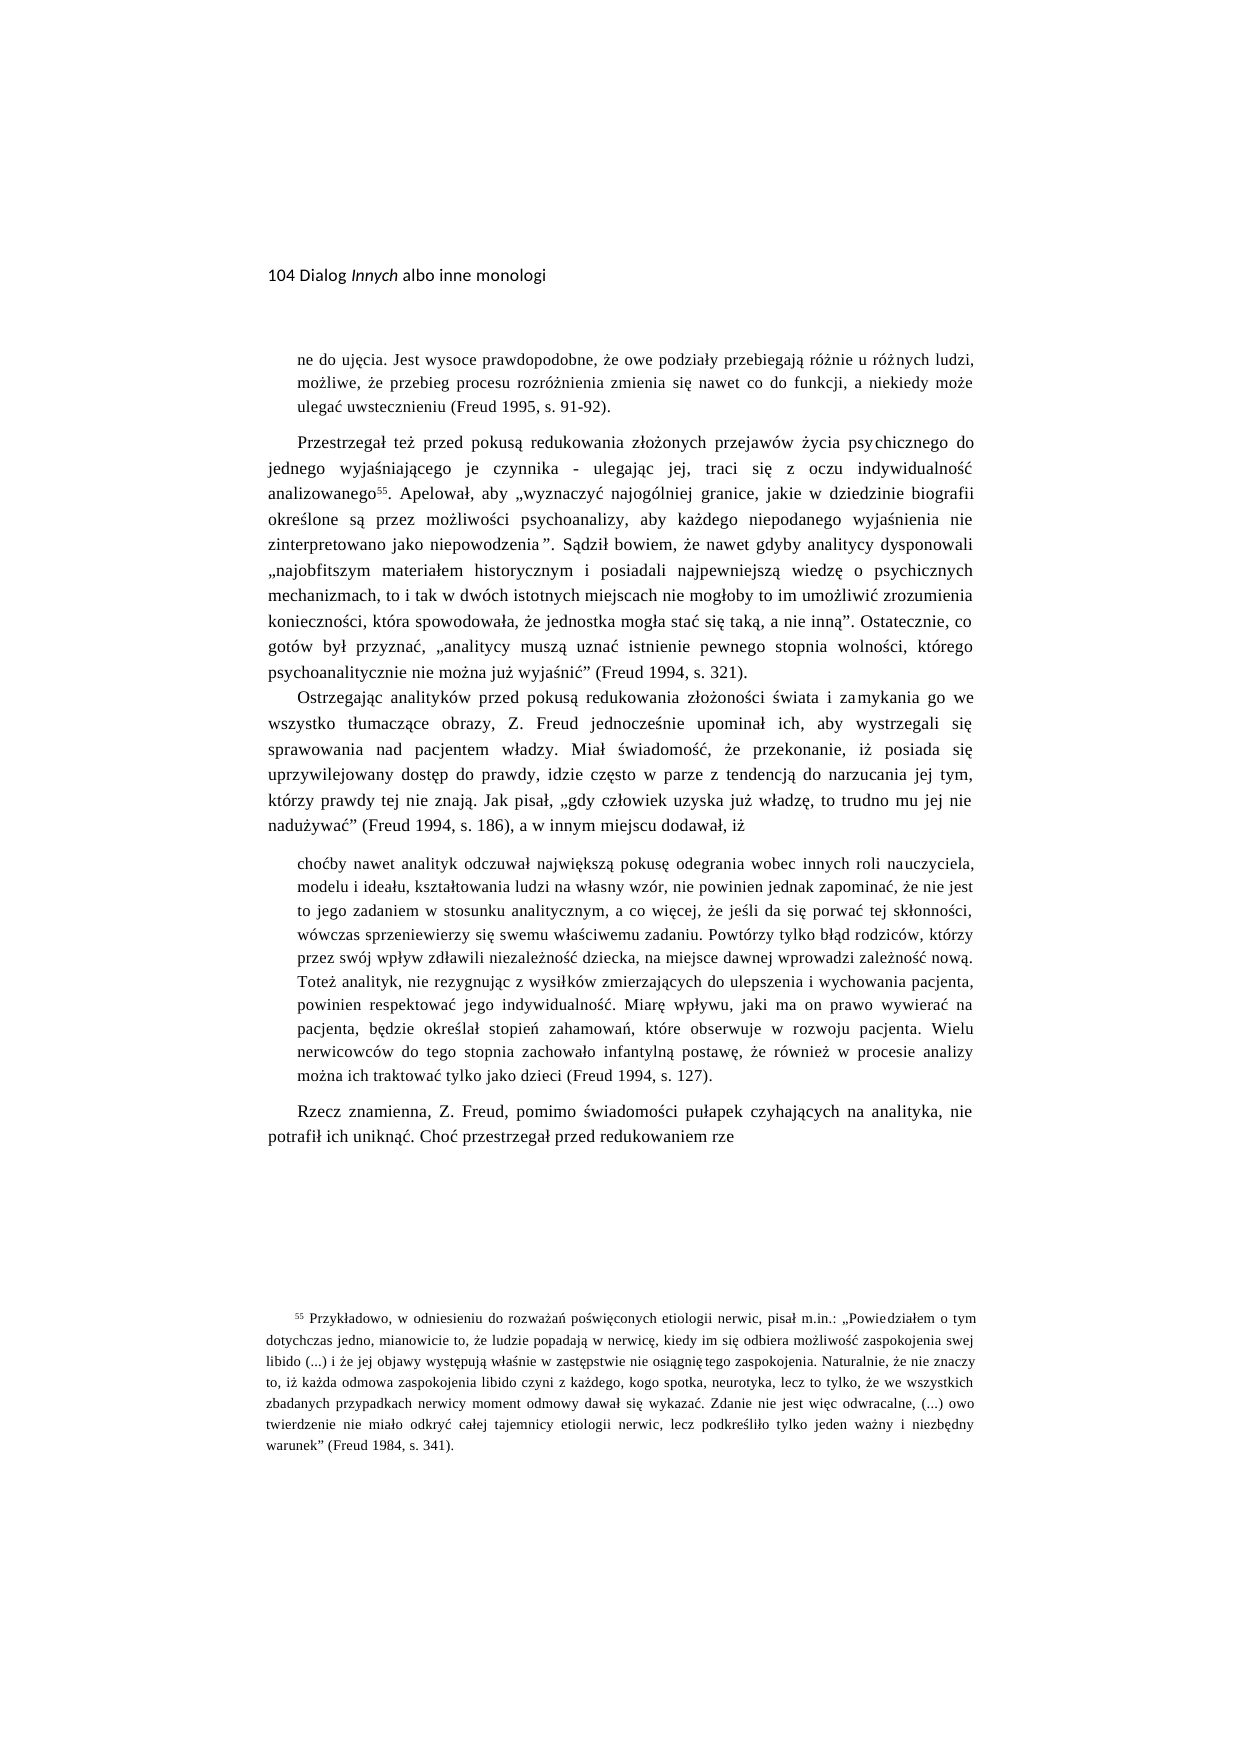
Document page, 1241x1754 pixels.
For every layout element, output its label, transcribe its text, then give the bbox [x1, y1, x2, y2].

text 55 Przykładowo, w odniesieniu do rozważań poświęconych etiologii nerwic, pisał m.in.: „Powie­działem o tym dotychczas jedno, mianowicie to, że ludzie popadają w nerwicę, kiedy im się odbiera możliwość zaspokojenia swej libido (...) i że jej objawy występują właśnie w zastępstwie nie osiągnię­tego zaspokojenia. Naturalnie, że nie znaczy to, iż każda odmowa zaspokojenia libido czyni z każdego, kogo spotka, neurotyka, lecz to tylko, że we wszystkich zbadanych przypadkach nerwicy moment odmowy dawał się wykazać. Zdanie nie jest więc odwracalne, (...) owo twierdzenie nie miało odkryć całej tajemnicy etiologii nerwic, lecz podkreśliło tylko jeden ważny i niezbędny warunek” (Freud 1984, s. 341). [266, 1307, 976, 1454]
text 104 Dialog Innych albo inne monologi [267, 267, 606, 285]
text ne do ujęcia. Jest wysoce prawdopodobne, że owe podziały przebiegają różnie u róż­nych ludzi, możliwe, że przebieg procesu rozróżnienia zmienia się nawet co do funkcji, a niekiedy może ulegać uwstecznieniu (Freud 1995, s. 91-92). [297, 347, 974, 417]
text Przestrzegał też przed pokusą redukowania złożonych przejawów życia psy­chicznego do jednego wyjaśniającego je czynnika - ulegając jej, traci się z oczu indywidualność analizowanego55. Apelował, aby „wyznaczyć najogólniej grani­ce, jakie w dziedzinie biografii określone są przez możliwości psychoanalizy, aby każdego niepodanego wyjaśnienia nie zinterpretowano jako niepowodzenia”. Sądził bowiem, że nawet gdyby analitycy dysponowali „najobfitszym materiałem historycznym i posiadali najpewniejszą wiedzę o psychicznych mechanizmach, to i tak w dwóch istotnych miejscach nie mogłoby to im umożliwić zrozumienia konieczności, która spowodowała, że jednostka mogła stać się taką, a nie inną”. Ostatecznie, co gotów był przyznać, „analitycy muszą uznać istnienie pewnego stopnia wolności, którego psychoanalitycznie nie można już wyjaśnić” (Freud 1994, s. 321). [268, 428, 974, 683]
text Rzecz znamienna, Z. Freud, pomimo świadomości pułapek czyhających na analityka, nie potrafił ich uniknąć. Choć przestrzegał przed redukowaniem rze­ [268, 1097, 974, 1148]
text Ostrzegając analityków przed pokusą redukowania złożoności świata i za­mykania go we wszystko tłumaczące obrazy, Z. Freud jednocześnie upominał ich, aby wystrzegali się sprawowania nad pacjentem władzy. Miał świadomość, że przekonanie, iż posiada się uprzywilejowany dostęp do prawdy, idzie często w parze z tendencją do narzucania jej tym, którzy prawdy tej nie znają. Jak pisał, „gdy człowiek uzyska już władzę, to trudno mu jej nie nadużywać” (Freud 1994, s. 186), a w innym miejscu dodawał, iż [268, 683, 974, 837]
text choćby nawet analityk odczuwał największą pokusę odegrania wobec innych roli na­uczyciela, modelu i ideału, kształtowania ludzi na własny wzór, nie powinien jednak zapominać, że nie jest to jego zadaniem w stosunku analitycznym, a co więcej, że jeśli da się porwać tej skłonności, wówczas sprzeniewierzy się swemu właściwemu zadaniu. Powtórzy tylko błąd rodziców, którzy przez swój wpływ zdławili niezależność dziecka, na miejsce dawnej wprowadzi zależność nową. Toteż analityk, nie rezygnując z wysił­ków zmierzających do ulepszenia i wychowania pacjenta, powinien respektować jego indywidualność. Miarę wpływu, jaki ma on prawo wywierać na pacjenta, będzie okreś­lał stopień zahamowań, które obserwuje w rozwoju pacjenta. Wielu nerwicowców do tego stopnia zachowało infantylną postawę, że również w procesie analizy można ich traktować tylko jako dzieci (Freud 1994, s. 127). [297, 851, 974, 1086]
